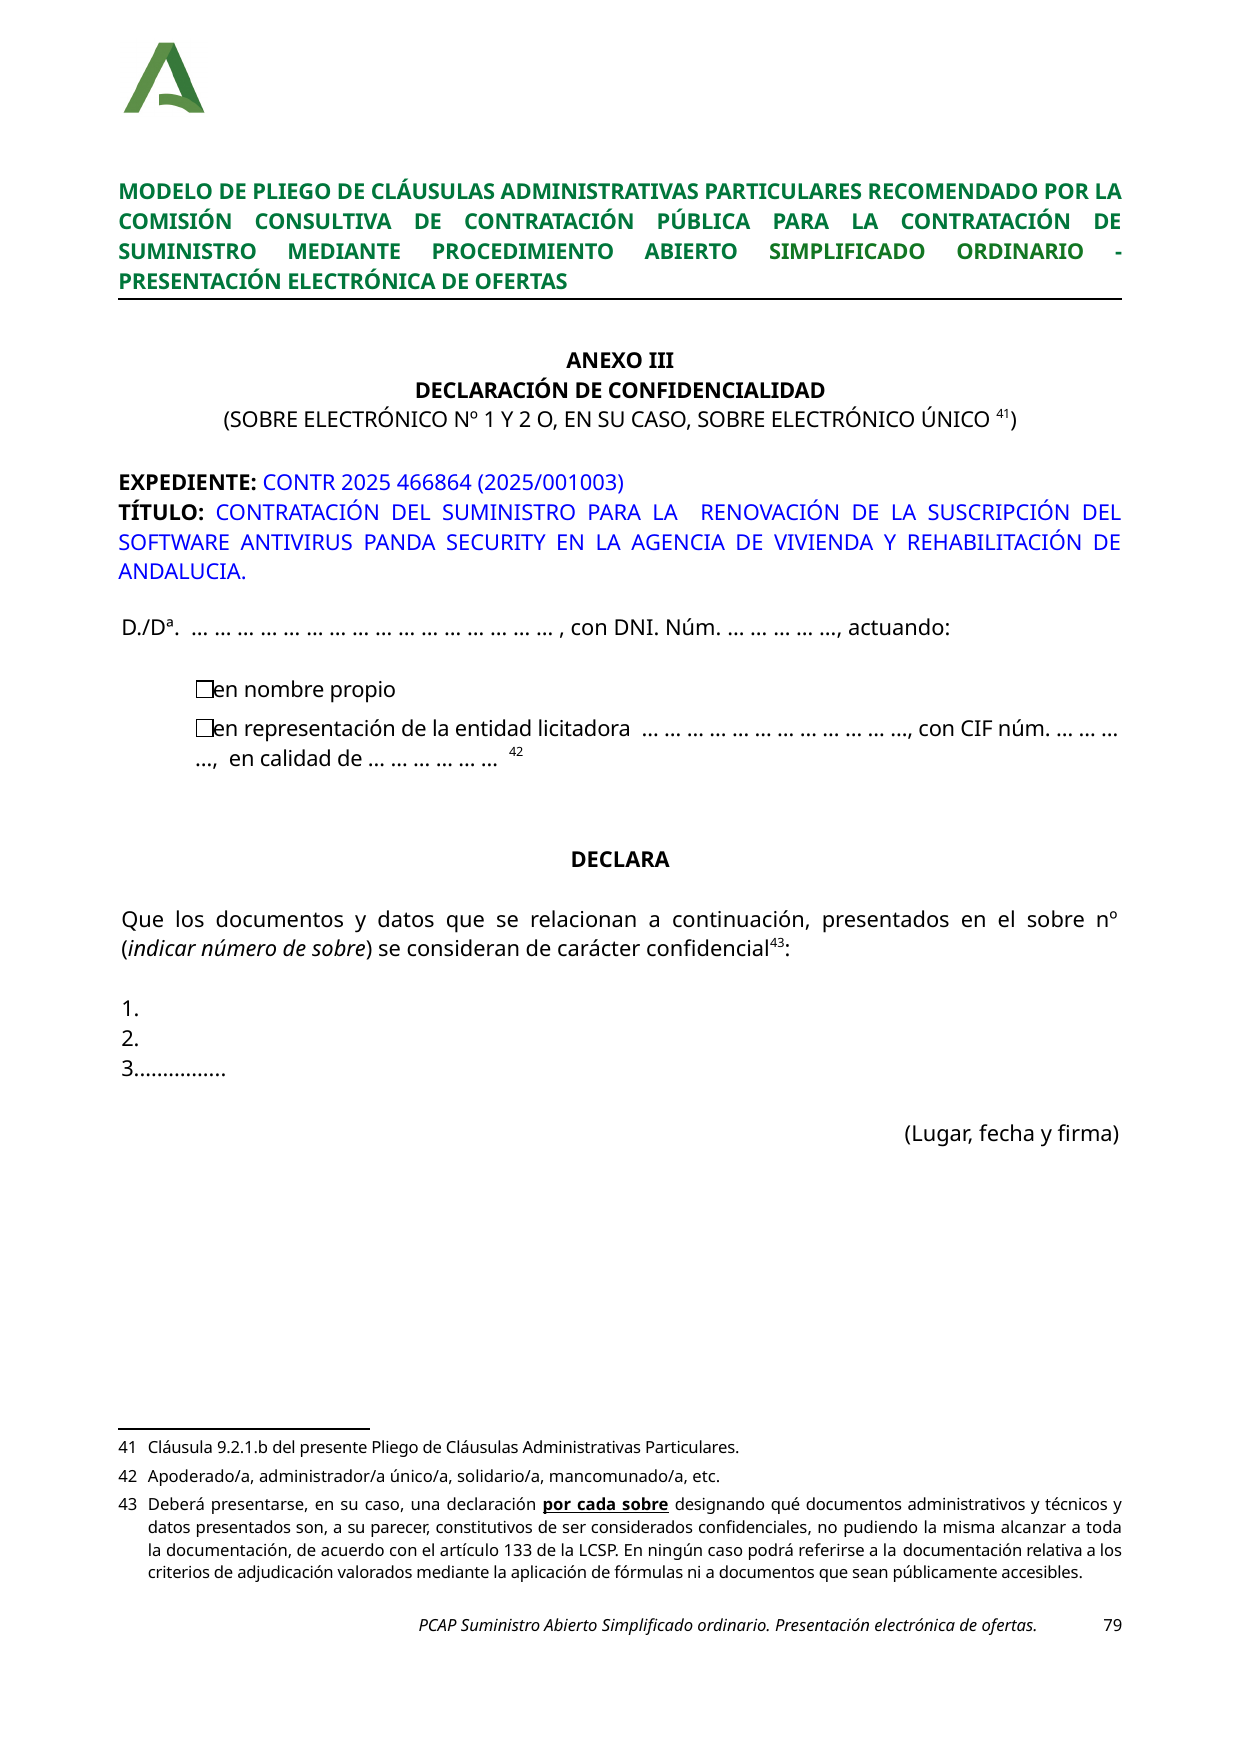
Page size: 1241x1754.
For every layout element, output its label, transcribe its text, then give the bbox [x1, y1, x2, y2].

text (SOBRE ELECTRÓNICO Nº 1 Y 2 O, EN SU CASO, SOBRE ELECTRÓNICO ÚNICO ) [118, 404, 1122, 434]
text D./Dª. … … … … … … … … … … … … … … … … , con DNI. Núm. … … … … …, actuando: [118, 612, 1122, 642]
text Deberá presentarse, en su caso, una declaración por cada sobre designando qué documentos administrativos y técnicos y datos presentados son, a su parecer, constitutivos de ser considerados confidenciales, no pudiendo la misma alcanzar a toda la documentación, de acuerdo con el artículo 133 de la LCSP. En ningún caso podrá referirse a la documentación relativa a los criterios de adjudicación valorados mediante la aplicación de fórmulas ni a documentos que sean públicamente accesibles. [118, 1493, 1122, 1584]
text en nombre propio [189, 674, 1122, 704]
text MODELO DE PLIEGO DE CLÁUSULAS ADMINISTRATIVAS PARTICULARES RECOMENDADO POR LA COMISIÓN CONSULTIVA DE CONTRATACIÓN PÚBLICA PARA LA CONTRATACIÓN DE SUMINISTRO MEDIANTE PROCEDIMIENTO ABIERTO SIMPLIFICADO ORDINARIO - PRESENTACIÓN ELECTRÓNICA DE OFERTAS [118, 176, 1122, 298]
text DECLARACIÓN DE CONFIDENCIALIDAD [118, 375, 1122, 404]
picture [119, 38, 209, 117]
text EXPEDIENTE: CONTR 2025 466864 (2025/001003) [118, 467, 1122, 497]
text 3.…………... [118, 1053, 1122, 1082]
text DECLARA [118, 844, 1122, 874]
text (Lugar, fecha y firma) [118, 1115, 1122, 1148]
text Apoderado/a, administrador/a único/a, solidario/a, mancomunado/a, etc. [118, 1464, 1122, 1487]
text TÍTULO: CONTRATACIÓN DEL SUMINISTRO PARA LA RENOVACIÓN DE LA SUSCRIPCIÓN DEL SOFTWARE ANTIVIRUS PANDA SECURITY EN LA AGENCIA DE VIVIENDA Y REHABILITACIÓN DE ANDALUCIA. [118, 497, 1122, 586]
text Que los documentos y datos que se relacionan a continuación, presentados en el sobre nº (indicar número de sobre) se consideran de carácter confidencial: [118, 904, 1122, 963]
text 2. [118, 1023, 1122, 1053]
text Cláusula 9.2.1.b del presente Pliego de Cláusulas Administrativas Particulares. [118, 1436, 1122, 1458]
text ANEXO III [118, 342, 1122, 375]
text 1. [118, 993, 1122, 1023]
text en representación de la entidad licitadora … … … … … … … … … … … …, con CIF núm. … … … …, en calidad de … … … … … … [192, 710, 1122, 776]
